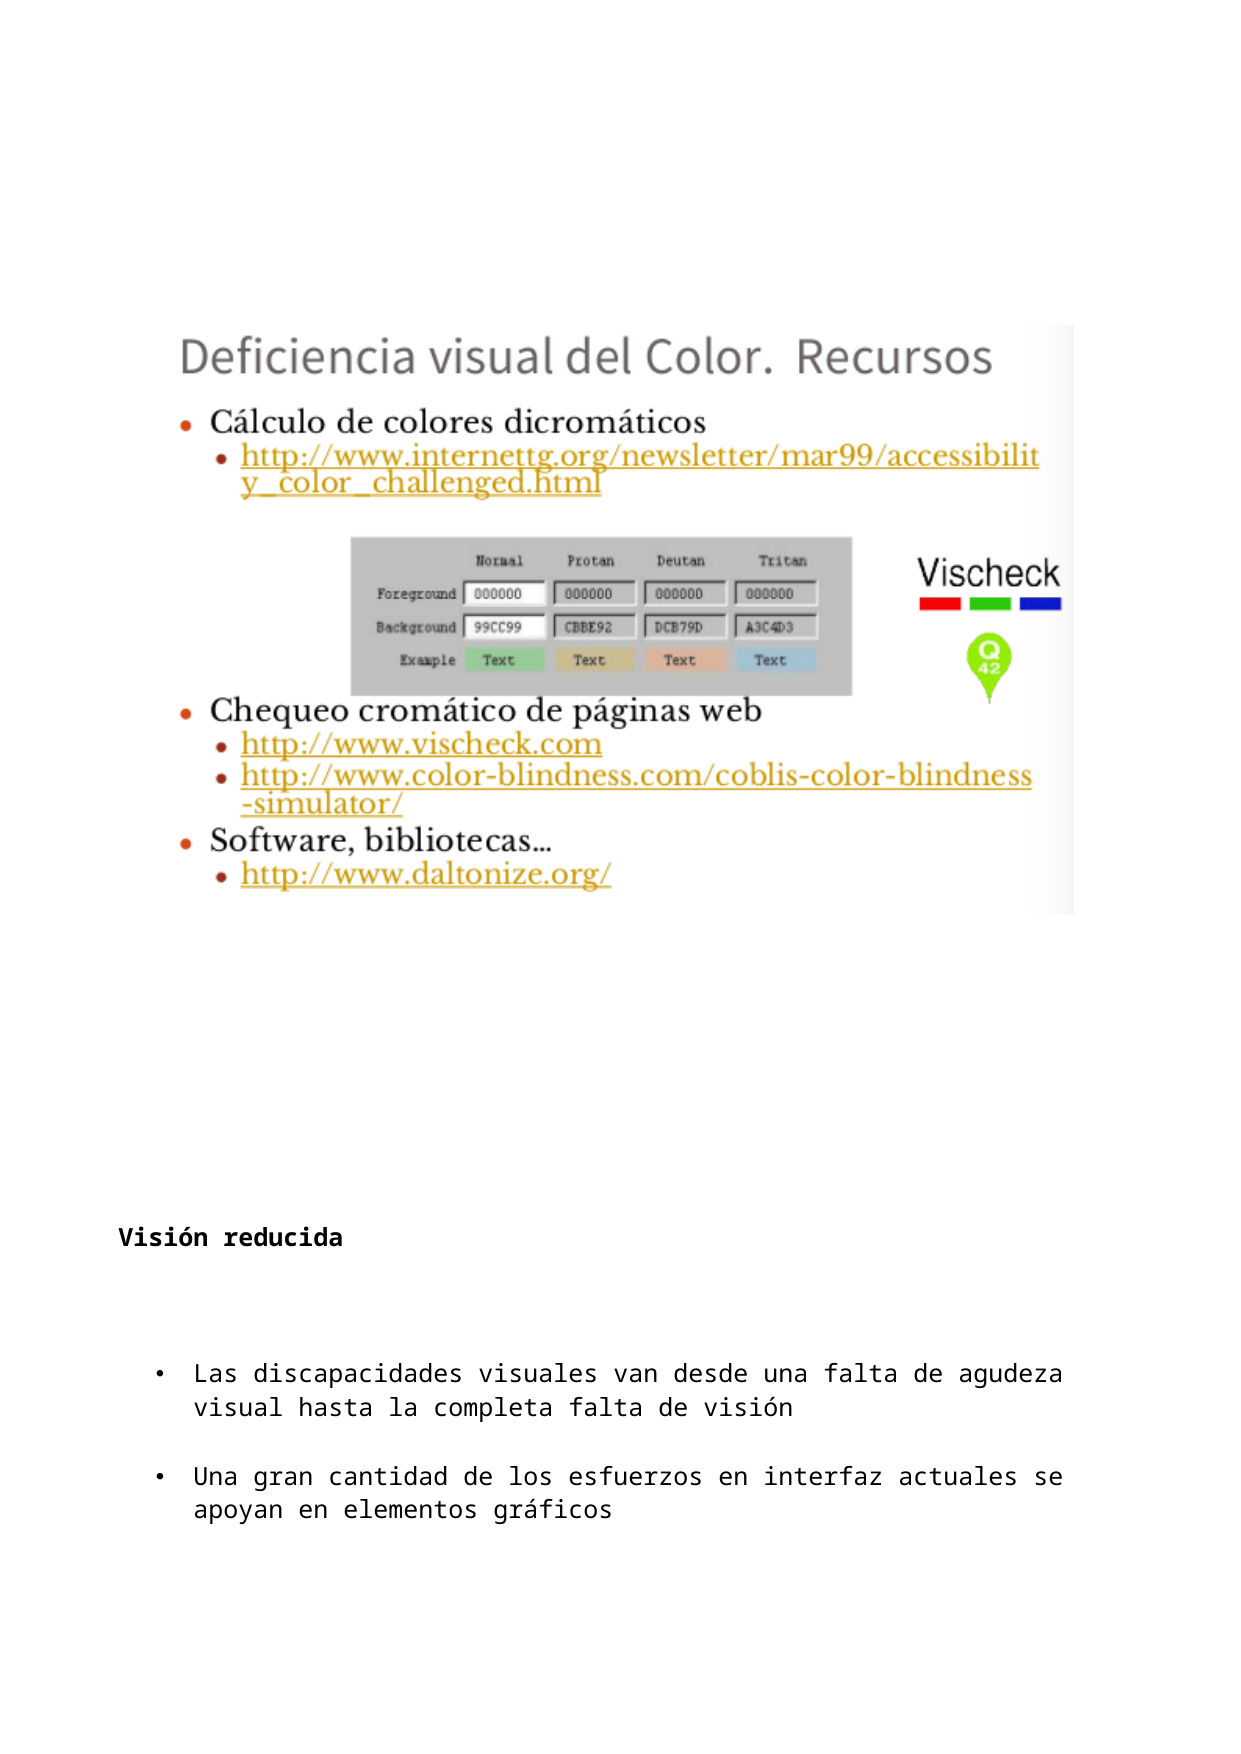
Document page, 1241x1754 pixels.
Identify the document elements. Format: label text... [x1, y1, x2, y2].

list Una gran cantidad de los esfuerzos en interfaz actuales se apoyan en elementos gráficos [156, 1458, 1122, 1526]
picture [166, 325, 1074, 914]
list Las discapacidades visuales van desde una falta de agudeza visual hasta la completa falta de visión [156, 1356, 1122, 1424]
text Visión reducida [118, 1220, 1122, 1254]
